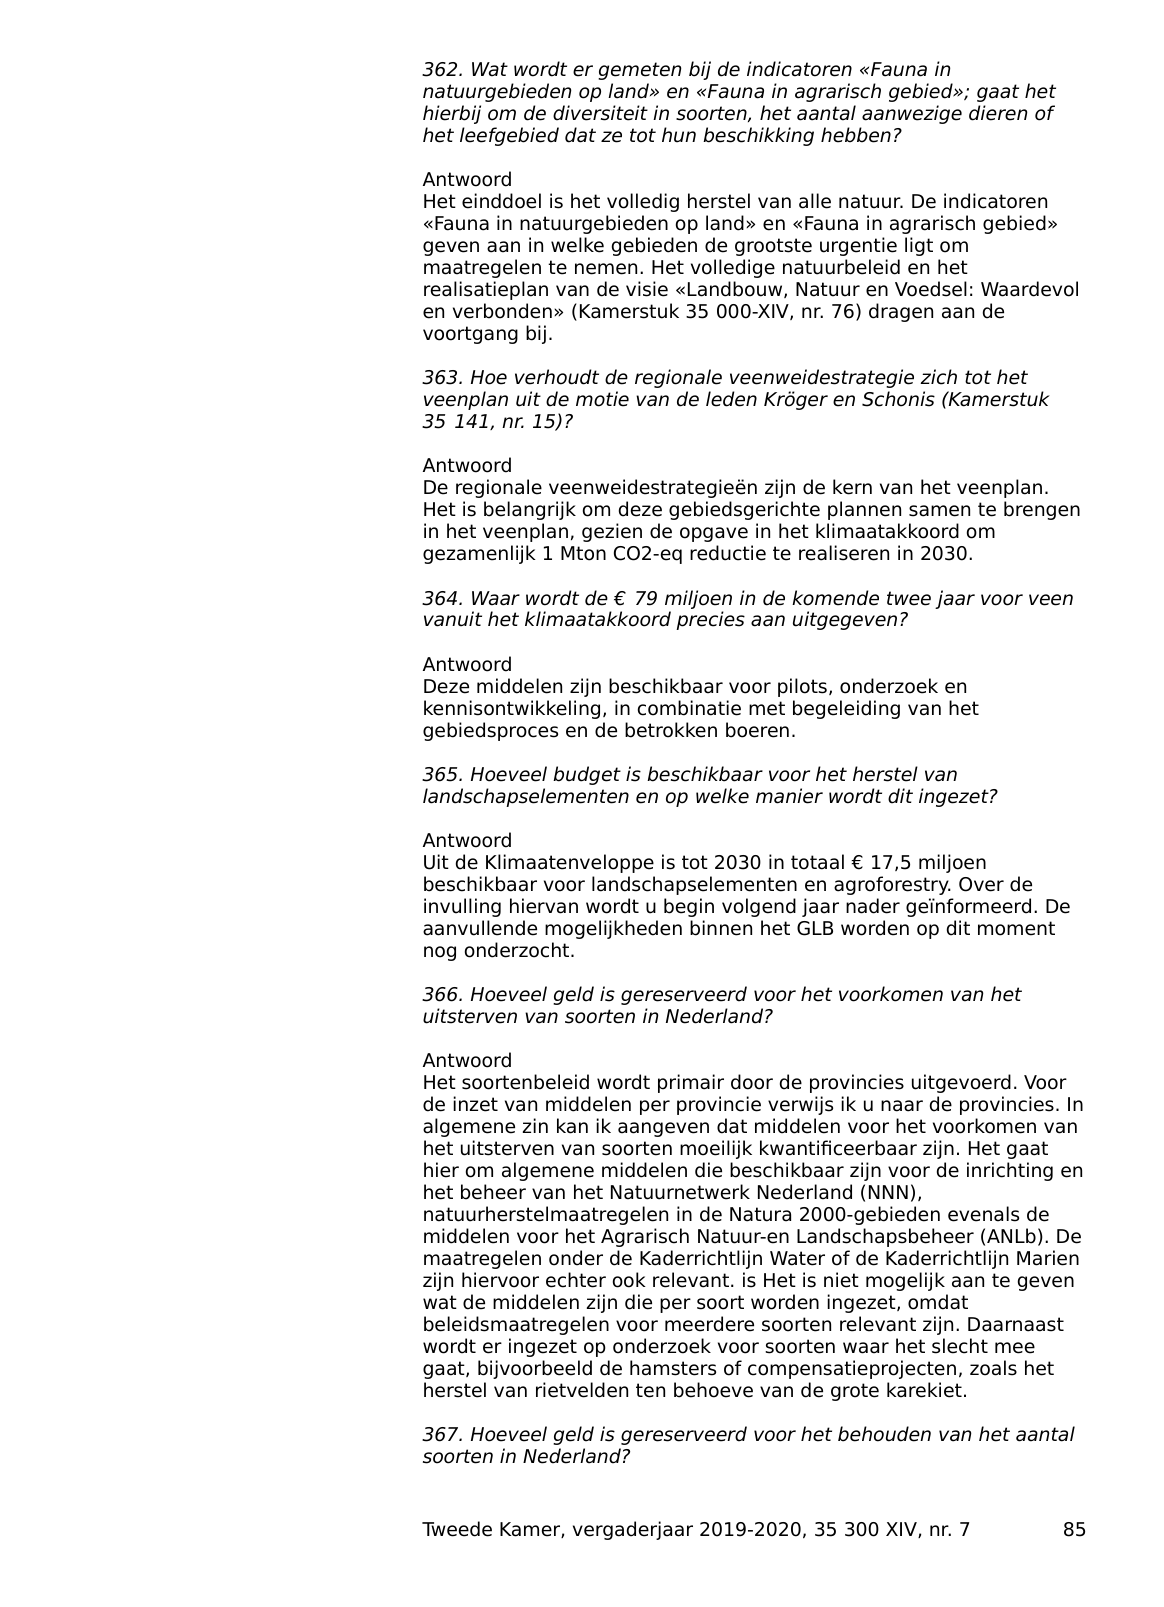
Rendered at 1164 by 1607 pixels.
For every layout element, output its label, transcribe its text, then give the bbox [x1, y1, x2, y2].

text 366. Hoeveel geld is gereserveerd voor het voorkomen van het uitsterven van soorten in Nederland? [422, 984, 1087, 1028]
text De regionale veenweidestrategieën zijn de kern van het veenplan. Het is belangrijk om deze gebiedsgerichte plannen samen te brengen in het veenplan, gezien de opgave in het klimaatakkoord om gezamenlijk 1 Mton CO2-eq reductie te realiseren in 2030. [422, 477, 1087, 565]
text Het einddoel is het volledig herstel van alle natuur. De indicatoren «Fauna in natuurgebieden op land» en «Fauna in agrarisch gebied» geven aan in welke gebieden de grootste urgentie ligt om maatregelen te nemen. Het volledige natuurbeleid en het realisatieplan van de visie «Landbouw, Natuur en Voedsel: Waardevol en verbonden» (Kamerstuk 35 000-XIV, nr. 76) dragen aan de voortgang bij. [422, 191, 1087, 345]
text Uit de Klimaatenveloppe is tot 2030 in totaal € 17,5 miljoen beschikbaar voor landschapselementen en agroforestry. Over de invulling hiervan wordt u begin volgend jaar nader geïnformeerd. De aanvullende mogelijkheden binnen het GLB worden op dit moment nog onderzocht. [422, 852, 1087, 962]
text Deze middelen zijn beschikbaar voor pilots, onderzoek en kennisontwikkeling, in combinatie met begeleiding van het gebiedsproces en de betrokken boeren. [422, 676, 1087, 741]
text 362. Wat wordt er gemeten bij de indicatoren «Fauna in natuurgebieden op land» en «Fauna in agrarisch gebied»; gaat het hierbij om de diversiteit in soorten, het aantal aanwezige dieren of het leefgebied dat ze tot hun beschikking hebben? [422, 59, 1087, 147]
text Antwoord [422, 1050, 1087, 1072]
text 365. Hoeveel budget is beschikbaar voor het herstel van landschapselementen en op welke manier wordt dit ingezet? [422, 764, 1087, 808]
text Antwoord [422, 169, 1087, 191]
text Antwoord [422, 830, 1087, 852]
text Antwoord [422, 653, 1087, 676]
text 367. Hoeveel geld is gereserveerd voor het behouden van het aantal soorten in Nederland? [422, 1424, 1087, 1468]
text 364. Waar wordt de € 79 miljoen in de komende twee jaar voor veen vanuit het klimaatakkoord precies aan uitgegeven? [422, 587, 1087, 631]
text 363. Hoe verhoudt de regionale veenweidestrategie zich tot het veenplan uit de motie van de leden Kröger en Schonis (Kamerstuk 35 141, nr. 15)? [422, 367, 1087, 433]
text Het soortenbeleid wordt primair door de provincies uitgevoerd. Voor de inzet van middelen per provincie verwijs ik u naar de provincies. In algemene zin kan ik aangeven dat middelen voor het voorkomen van het uitsterven van soorten moeilijk kwantificeerbaar zijn. Het gaat hier om algemene middelen die beschikbaar zijn voor de inrichting en het beheer van het Natuurnetwerk Nederland (NNN), natuurherstelmaatregelen in de Natura 2000-gebieden evenals de middelen voor het Agrarisch Natuur-en Landschapsbeheer (ANLb). De maatregelen onder de Kaderrichtlijn Water of de Kaderrichtlijn Marien zijn hiervoor echter ook relevant. is Het is niet mogelijk aan te geven wat de middelen zijn die per soort worden ingezet, omdat beleidsmaatregelen voor meerdere soorten relevant zijn. Daarnaast wordt er ingezet op onderzoek voor soorten waar het slecht mee gaat, bijvoorbeeld de hamsters of compensatieprojecten, zoals het herstel van rietvelden ten behoeve van de grote karekiet. [422, 1072, 1087, 1402]
text Antwoord [422, 455, 1087, 477]
